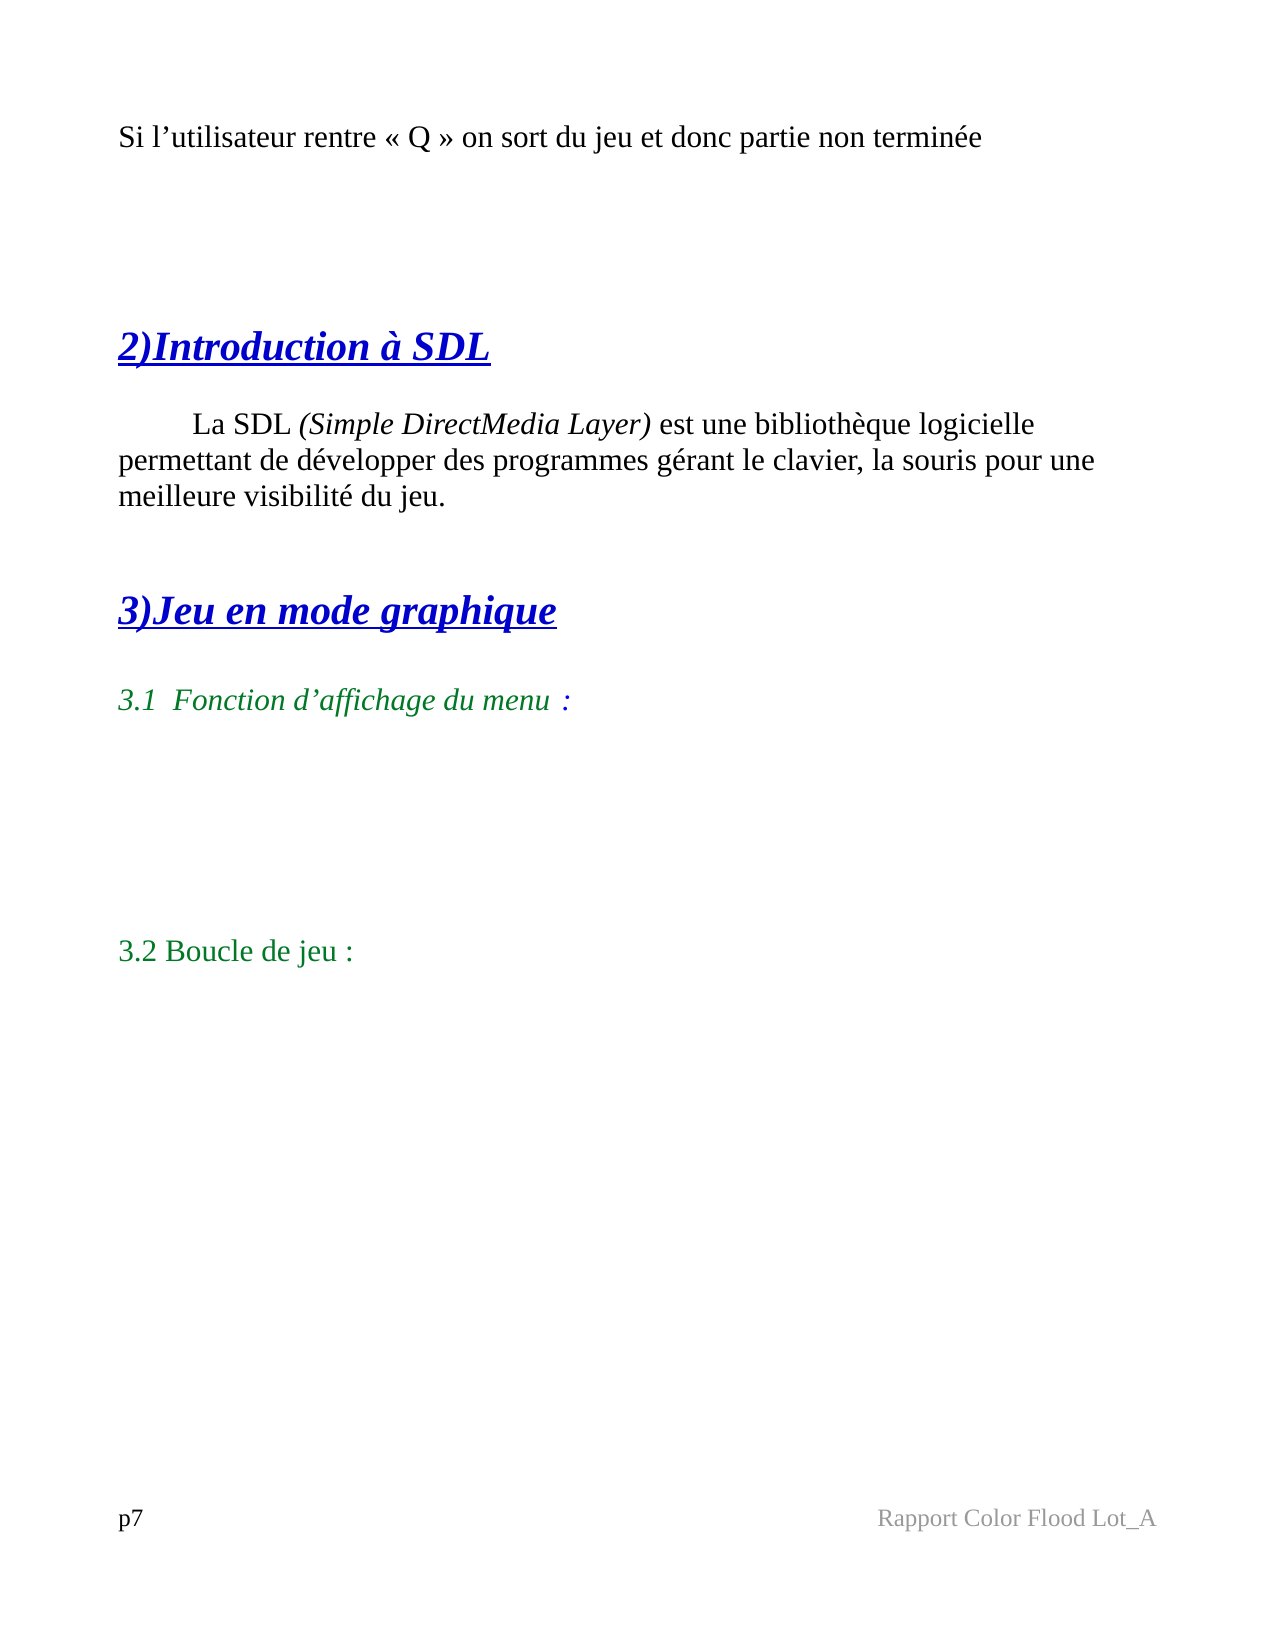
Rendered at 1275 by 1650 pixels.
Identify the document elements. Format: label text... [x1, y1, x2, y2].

text 3.2 Boucle de jeu : [118, 933, 1157, 969]
text Si l’utilisateur rentre « Q » on sort du jeu et donc partie non terminée [118, 118, 1157, 154]
text 3)Jeu en mode graphique [118, 585, 1157, 633]
text La SDL (Simple DirectMedia Layer) est une bibliothèque logicielle permettant de développer des programmes gérant le clavier, la souris pour une meilleure visibilité du jeu. [118, 406, 1157, 513]
text 2)Introduction à SDL [118, 322, 1157, 370]
text 3.1 Fonction d’affichage du menu : [118, 681, 1157, 717]
